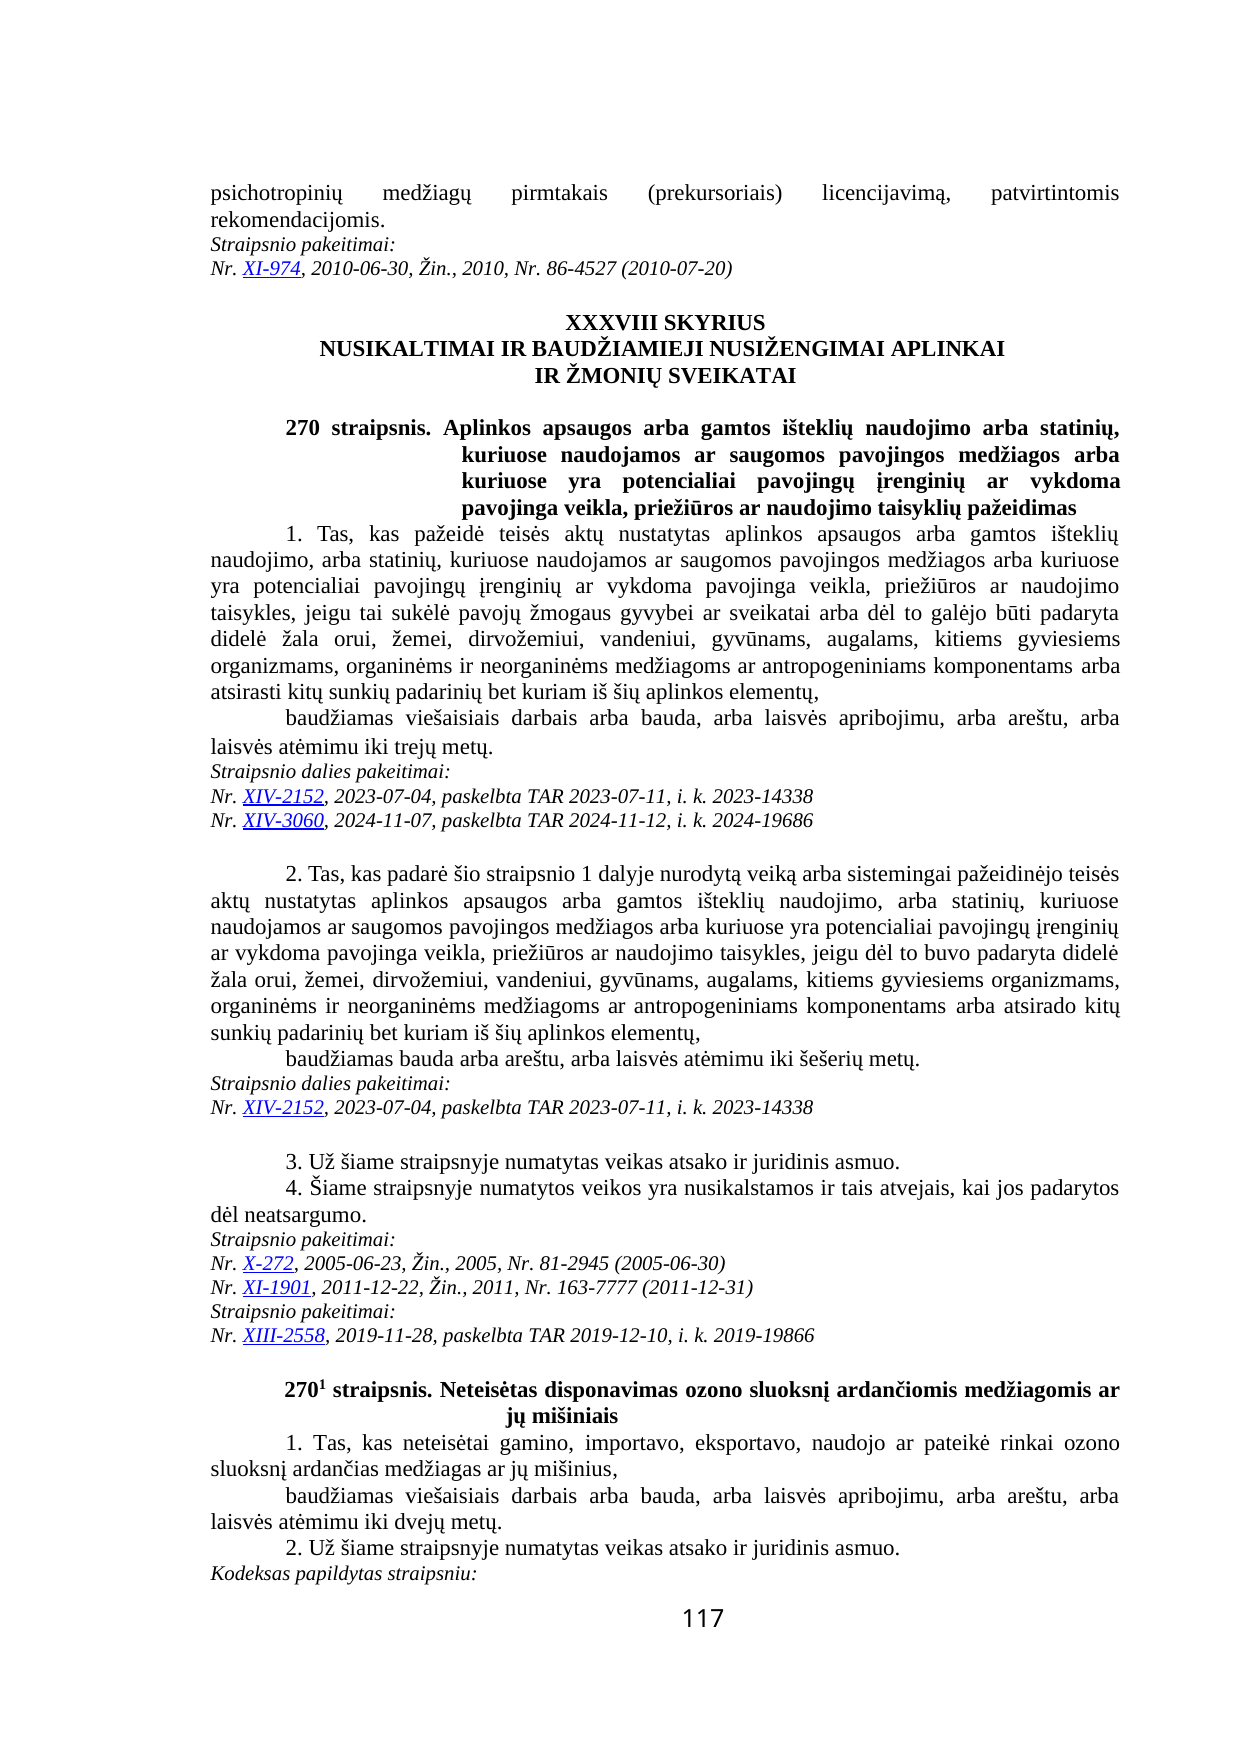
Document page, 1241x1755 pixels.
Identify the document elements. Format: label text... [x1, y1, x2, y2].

text 2701 straipsnis. Neteisėtas disponavimas ozono sluoksnį ardančiomis medžiagomis ar jų mišiniais [284, 1376, 1120, 1429]
text 2. Tas, kas padarė šio straipsnio 1 dalyje nurodytą veiką arba sistemingai pažeidinėjo teisės aktų nustatytas aplinkos apsaugos arba gamtos išteklių naudojimo, arba statinių, kuriuose naudojamos ar saugomos pavojingos medžiagos arba kuriuose yra potencialiai pavojingų įrenginių ar vykdoma pavojinga veikla, priežiūros ar naudojimo taisykles, jeigu dėl to buvo padaryta didelė žala orui, žemei, dirvožemiui, vandeniui, gyvūnams, augalams, kitiems gyviesiems organizmams, organinėms ir neorganinėms medžiagoms ar antropogeniniams komponentams arba atsirado kitų sunkių padarinių bet kuriam iš šių aplinkos elementų, [210, 860, 1120, 1045]
text Straipsnio pakeitimai: [210, 232, 1120, 256]
text 2. Už šiame straipsnyje numatytas veikas atsako ir juridinis asmuo. [210, 1534, 1120, 1561]
text 4. Šiame straipsnyje numatytos veikos yra nusikalstamos ir tais atvejais, kai jos padarytos dėl neatsargumo. [210, 1174, 1120, 1227]
text Straipsnio pakeitimai: [210, 1299, 1120, 1323]
text Nr. XI-1901, 2011-12-22, Žin., 2011, Nr. 163-7777 (2011-12-31) [210, 1275, 1120, 1299]
text Nr. XI-974, 2010-06-30, Žin., 2010, Nr. 86-4527 (2010-07-20) [210, 256, 1120, 280]
text Nr. XIII-2558, 2019-11-28, paskelbta TAR 2019-12-10, i. k. 2019-19866 [210, 1323, 1120, 1347]
text 1. Tas, kas pažeidė teisės aktų nustatytas aplinkos apsaugos arba gamtos išteklių naudojimo, arba statinių, kuriuose naudojamos ar saugomos pavojingos medžiagos arba kuriuose yra potencialiai pavojingų įrenginių ar vykdoma pavojinga veikla, priežiūros ar naudojimo taisykles, jeigu tai sukėlė pavojų žmogaus gyvybei ar sveikatai arba dėl to galėjo būti padaryta didelė žala orui, žemei, dirvožemiui, vandeniui, gyvūnams, augalams, kitiems gyviesiems organizmams, organinėms ir neorganinėms medžiagoms ar antropogeniniams komponentams arba atsirasti kitų sunkių padarinių bet kuriam iš šių aplinkos elementų, [210, 520, 1120, 704]
text psichotropinių medžiagų pirmtakais (prekursoriais) licencijavimą, patvirtintomis rekomendacijomis. [210, 179, 1120, 232]
text Straipsnio pakeitimai: [210, 1227, 1120, 1251]
text baudžiamas bauda arba areštu, arba laisvės atėmimu iki šešerių metų. [210, 1045, 1120, 1071]
text Nr. XIV-3060, 2024-11-07, paskelbta TAR 2024-11-12, i. k. 2024-19686 [210, 808, 1120, 832]
text Nr. XIV-2152, 2023-07-04, paskelbta TAR 2023-07-11, i. k. 2023-14338 [210, 783, 1120, 808]
text 270 straipsnis. Aplinkos apsaugos arba gamtos išteklių naudojimo arba statinių, kuriuose naudojamos ar saugomos pavojingos medžiagos arba kuriuose yra potencialiai pavojingų įrenginių ar vykdoma pavojinga veikla, priežiūros ar naudojimo taisyklių pažeidimas [285, 414, 1120, 520]
text NUSIKALTIMAI IR BAUDŽIAMIEJI NUSIŽENGIMAI APLINKAI IR ŽMONIŲ SVEIKATAI [210, 335, 1120, 388]
text Straipsnio dalies pakeitimai: [210, 1071, 1120, 1095]
text baudžiamas viešaisiais darbais arba bauda, arba laisvės apribojimu, arba areštu, arba laisvės atėmimu iki trejų metų. [210, 704, 1120, 759]
text baudžiamas viešaisiais darbais arba bauda, arba laisvės apribojimu, arba areštu, arba laisvės atėmimu iki dvejų metų. [210, 1482, 1120, 1534]
text Nr. X-272, 2005-06-23, Žin., 2005, Nr. 81-2945 (2005-06-30) [210, 1251, 1120, 1275]
subtitle XXXVIII SKYRIUS [210, 309, 1120, 335]
text Kodeksas papildytas straipsniu: [210, 1561, 1120, 1585]
text Nr. XIV-2152, 2023-07-04, paskelbta TAR 2023-07-11, i. k. 2023-14338 [210, 1095, 1120, 1119]
text 3. Už šiame straipsnyje numatytas veikas atsako ir juridinis asmuo. [210, 1148, 1120, 1174]
text 1. Tas, kas neteisėtai gamino, importavo, eksportavo, naudojo ar pateikė rinkai ozono sluoksnį ardančias medžiagas ar jų mišinius, [210, 1429, 1120, 1482]
text Straipsnio dalies pakeitimai: [210, 759, 1120, 783]
